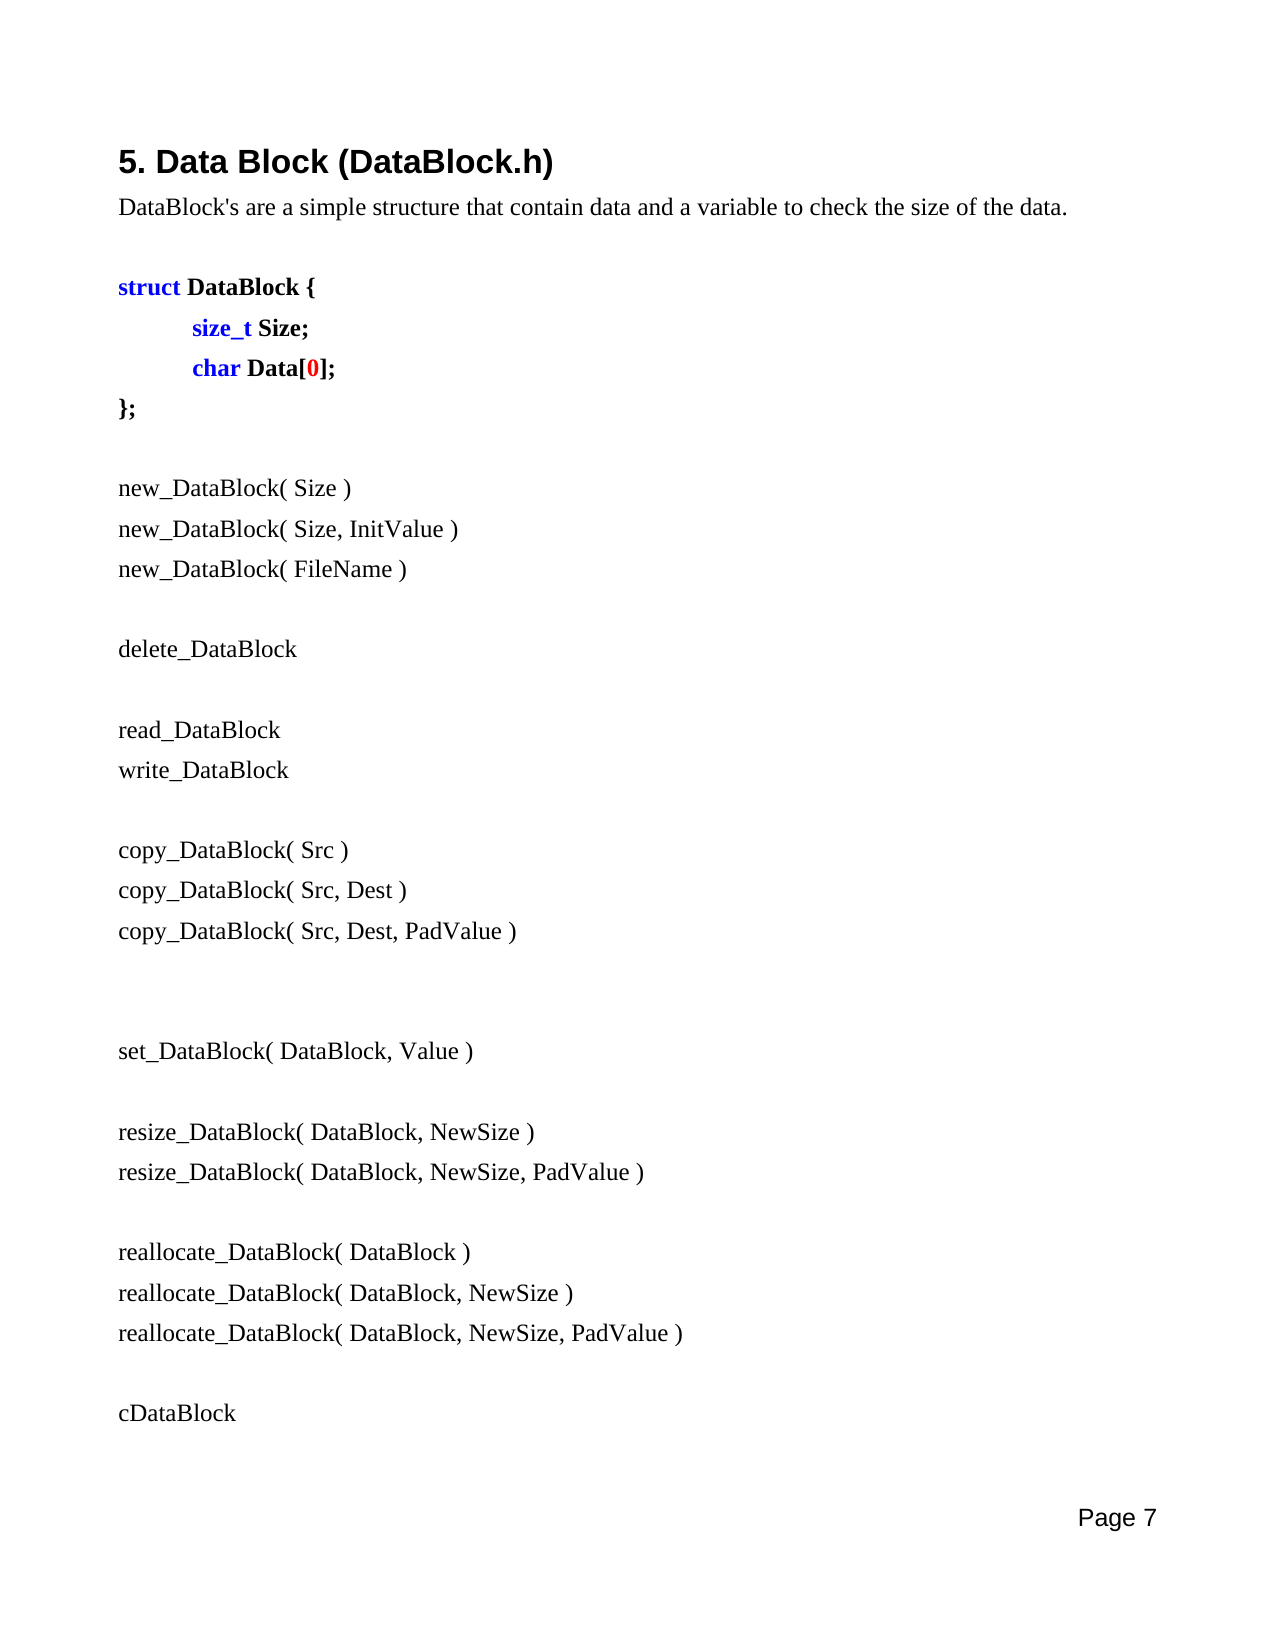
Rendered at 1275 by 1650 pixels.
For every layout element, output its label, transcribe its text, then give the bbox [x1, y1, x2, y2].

text resize_DataBlock( DataBlock, NewSize, PadValue ) [118, 1158, 1157, 1186]
text resize_DataBlock( DataBlock, NewSize ) [118, 1118, 1157, 1146]
text }; [118, 394, 1157, 422]
text reallocate_DataBlock( DataBlock ) [118, 1238, 1157, 1266]
text cDataBlock [118, 1399, 1157, 1427]
text DataBlock's are a simple structure that contain data and a variable to check the size of the data. [118, 193, 1157, 221]
text write_DataBlock [118, 756, 1157, 784]
text copy_DataBlock( Src, Dest, PadValue ) [118, 917, 1157, 944]
text new_DataBlock( FileName ) [118, 555, 1157, 583]
text copy_DataBlock( Src, Dest ) [118, 877, 1157, 904]
text new_DataBlock( Size, InitValue ) [118, 515, 1157, 542]
text size_t Size; [118, 314, 1157, 341]
text struct DataBlock { [118, 273, 1157, 301]
text reallocate_DataBlock( DataBlock, NewSize, PadValue ) [118, 1319, 1157, 1347]
text read_DataBlock [118, 716, 1157, 743]
text new_DataBlock( Size ) [118, 474, 1157, 502]
text set_DataBlock( DataBlock, Value ) [118, 1037, 1157, 1065]
subtitle 5. Data Block (DataBlock.h) [118, 143, 1157, 181]
text reallocate_DataBlock( DataBlock, NewSize ) [118, 1279, 1157, 1306]
text char Data[0]; [118, 354, 1157, 382]
text delete_DataBlock [118, 635, 1157, 663]
text copy_DataBlock( Src ) [118, 836, 1157, 864]
